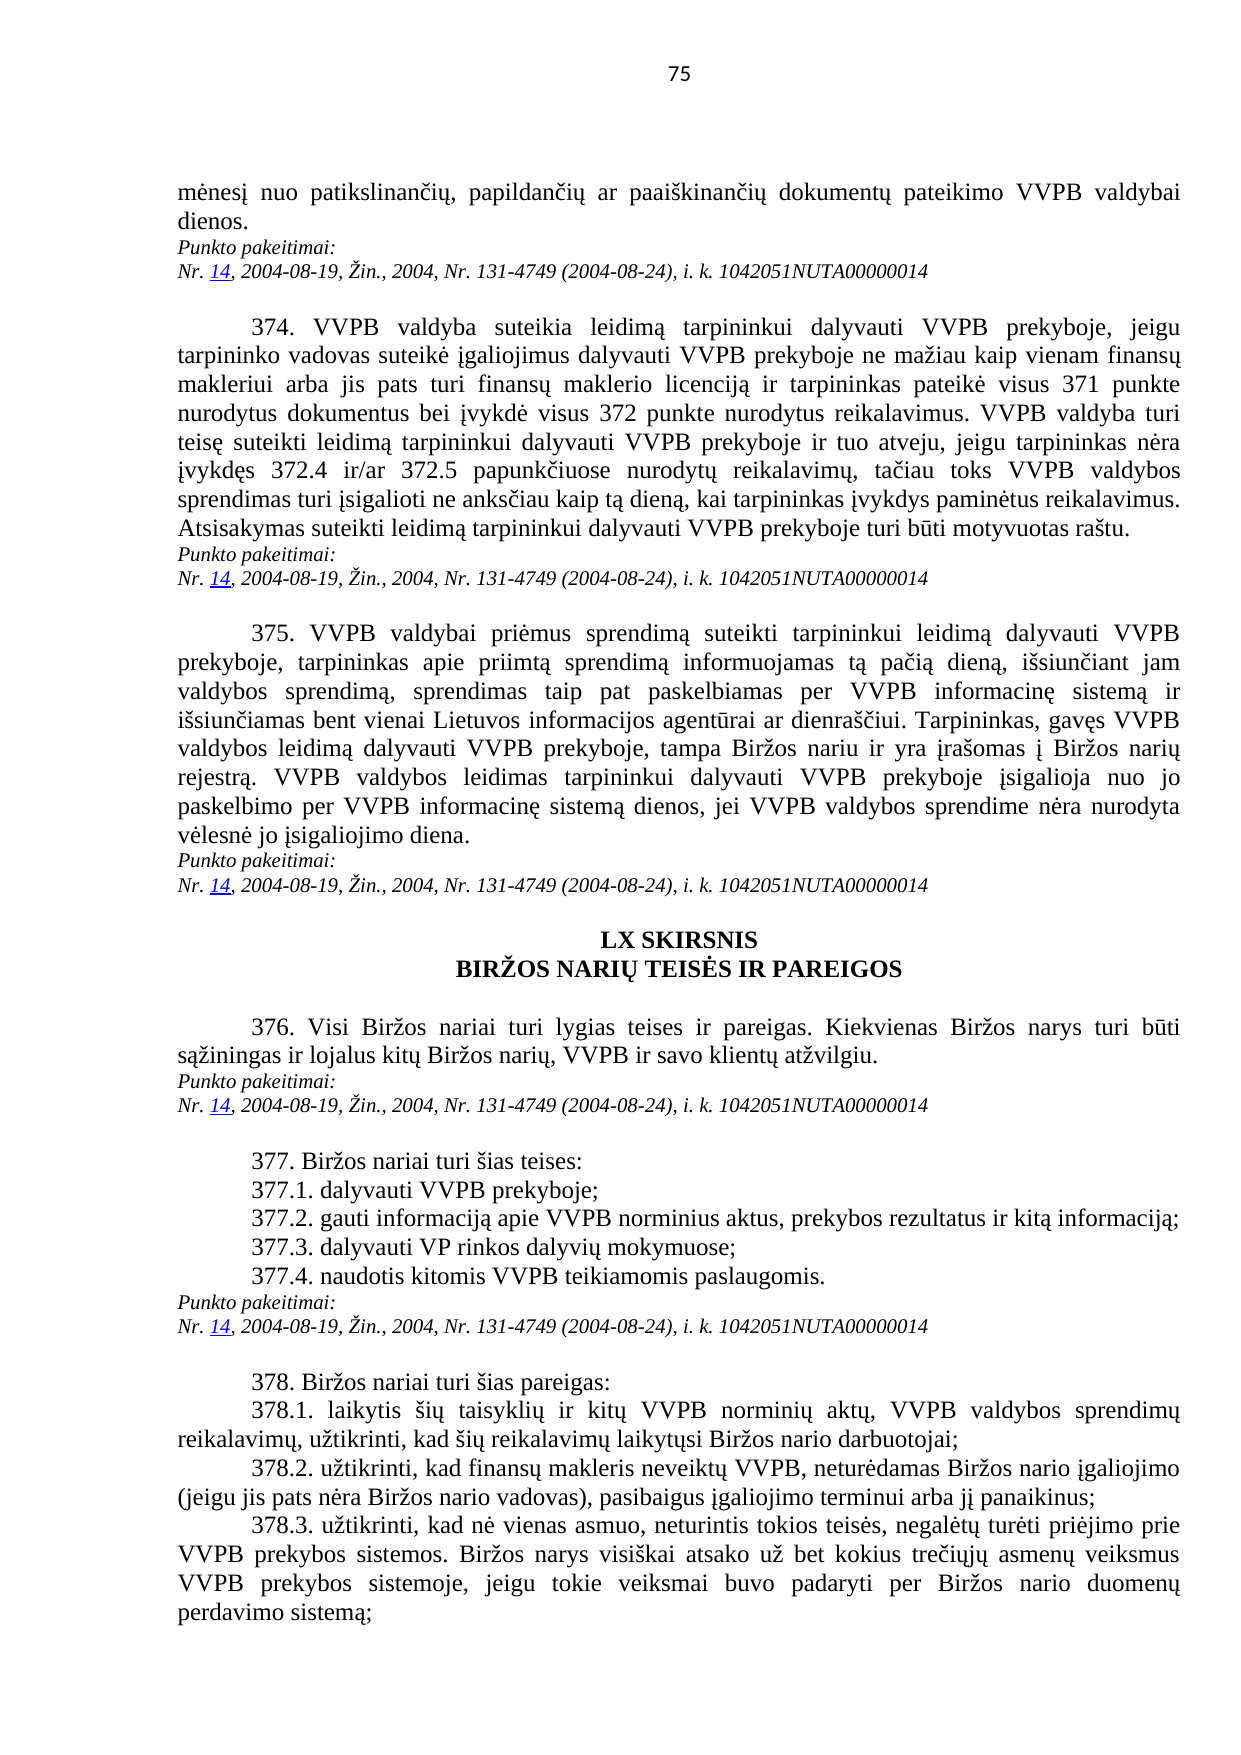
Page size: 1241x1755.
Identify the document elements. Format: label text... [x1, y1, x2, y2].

text Nr. 14, 2004-08-19, Žin., 2004, Nr. 131-4749 (2004-08-24), i. k. 1042051NUTA00000014 [177, 259, 1181, 283]
text Punkto pakeitimai: [177, 1290, 1181, 1314]
text Punkto pakeitimai: [177, 235, 1181, 259]
text LX SKIRSNIS [177, 925, 1181, 954]
text Nr. 14, 2004-08-19, Žin., 2004, Nr. 131-4749 (2004-08-24), i. k. 1042051NUTA00000014 [177, 872, 1181, 897]
text Nr. 14, 2004-08-19, Žin., 2004, Nr. 131-4749 (2004-08-24), i. k. 1042051NUTA00000014 [177, 566, 1181, 590]
text Nr. 14, 2004-08-19, Žin., 2004, Nr. 131-4749 (2004-08-24), i. k. 1042051NUTA00000014 [177, 1093, 1181, 1117]
text Nr. 14, 2004-08-19, Žin., 2004, Nr. 131-4749 (2004-08-24), i. k. 1042051NUTA00000014 [177, 1314, 1181, 1338]
text 378.1. laikytis šių taisyklių ir kitų VVPB norminių aktų, VVPB valdybos sprendimų reikalavimų, užtikrinti, kad šių reikalavimų laikytųsi Biržos nario darbuotojai; [177, 1395, 1181, 1453]
text 377.1. dalyvauti VVPB prekyboje; [177, 1175, 1181, 1203]
text 376. Visi Biržos nariai turi lygias teises ir pareigas. Kiekvienas Biržos narys turi būti sąžiningas ir lojalus kitų Biržos narių, VVPB ir savo klientų atžvilgiu. [177, 1012, 1181, 1069]
text Punkto pakeitimai: [177, 848, 1181, 872]
text Punkto pakeitimai: [177, 542, 1181, 566]
text 377.3. dalyvauti VP rinkos dalyvių mokymuose; [177, 1232, 1181, 1261]
text 378. Biržos nariai turi šias pareigas: [177, 1367, 1181, 1395]
text BIRŽOS NARIŲ TEISĖS IR PAREIGOS [177, 954, 1181, 983]
text Punkto pakeitimai: [177, 1069, 1181, 1093]
text 378.2. užtikrinti, kad finansų makleris neveiktų VVPB, neturėdamas Biržos nario įgaliojimo (jeigu jis pats nėra Biržos nario vadovas), pasibaigus įgaliojimo terminui arba jį panaikinus; [177, 1453, 1181, 1510]
text 378.3. užtikrinti, kad nė vienas asmuo, neturintis tokios teisės, negalėtų turėti priėjimo prie VVPB prekybos sistemos. Biržos narys visiškai atsako už bet kokius trečiųjų asmenų veiksmus VVPB prekybos sistemoje, jeigu tokie veiksmai buvo padaryti per Biržos nario duomenų perdavimo sistemą; [177, 1510, 1181, 1625]
text mėnesį nuo patikslinančių, papildančių ar paaiškinančių dokumentų pateikimo VVPB valdybai dienos. [177, 177, 1181, 235]
text 377.4. naudotis kitomis VVPB teikiamomis paslaugomis. [177, 1261, 1181, 1290]
text 377. Biržos nariai turi šias teises: [177, 1146, 1181, 1175]
text 377.2. gauti informaciją apie VVPB norminius aktus, prekybos rezultatus ir kitą informaciją; [177, 1203, 1181, 1232]
text 374. VVPB valdyba suteikia leidimą tarpininkui dalyvauti VVPB prekyboje, jeigu tarpininko vadovas suteikė įgaliojimus dalyvauti VVPB prekyboje ne mažiau kaip vienam finansų makleriui arba jis pats turi finansų maklerio licenciją ir tarpininkas pateikė visus 371 punkte nurodytus dokumentus bei įvykdė visus 372 punkte nurodytus reikalavimus. VVPB valdyba turi teisę suteikti leidimą tarpininkui dalyvauti VVPB prekyboje ir tuo atveju, jeigu tarpininkas nėra įvykdęs 372.4 ir/ar 372.5 papunkčiuose nurodytų reikalavimų, tačiau toks VVPB valdybos sprendimas turi įsigalioti ne anksčiau kaip tą dieną, kai tarpininkas įvykdys paminėtus reikalavimus. Atsisakymas suteikti leidimą tarpininkui dalyvauti VVPB prekyboje turi būti motyvuotas raštu. [177, 312, 1181, 542]
text 375. VVPB valdybai priėmus sprendimą suteikti tarpininkui leidimą dalyvauti VVPB prekyboje, tarpininkas apie priimtą sprendimą informuojamas tą pačią dieną, išsiunčiant jam valdybos sprendimą, sprendimas taip pat paskelbiamas per VVPB informacinę sistemą ir išsiunčiamas bent vienai Lietuvos informacijos agentūrai ar dienraščiui. Tarpininkas, gavęs VVPB valdybos leidimą dalyvauti VVPB prekyboje, tampa Biržos nariu ir yra įrašomas į Biržos narių rejestrą. VVPB valdybos leidimas tarpininkui dalyvauti VVPB prekyboje įsigalioja nuo jo paskelbimo per VVPB informacinę sistemą dienos, jei VVPB valdybos sprendime nėra nurodyta vėlesnė jo įsigaliojimo diena. [177, 618, 1181, 848]
